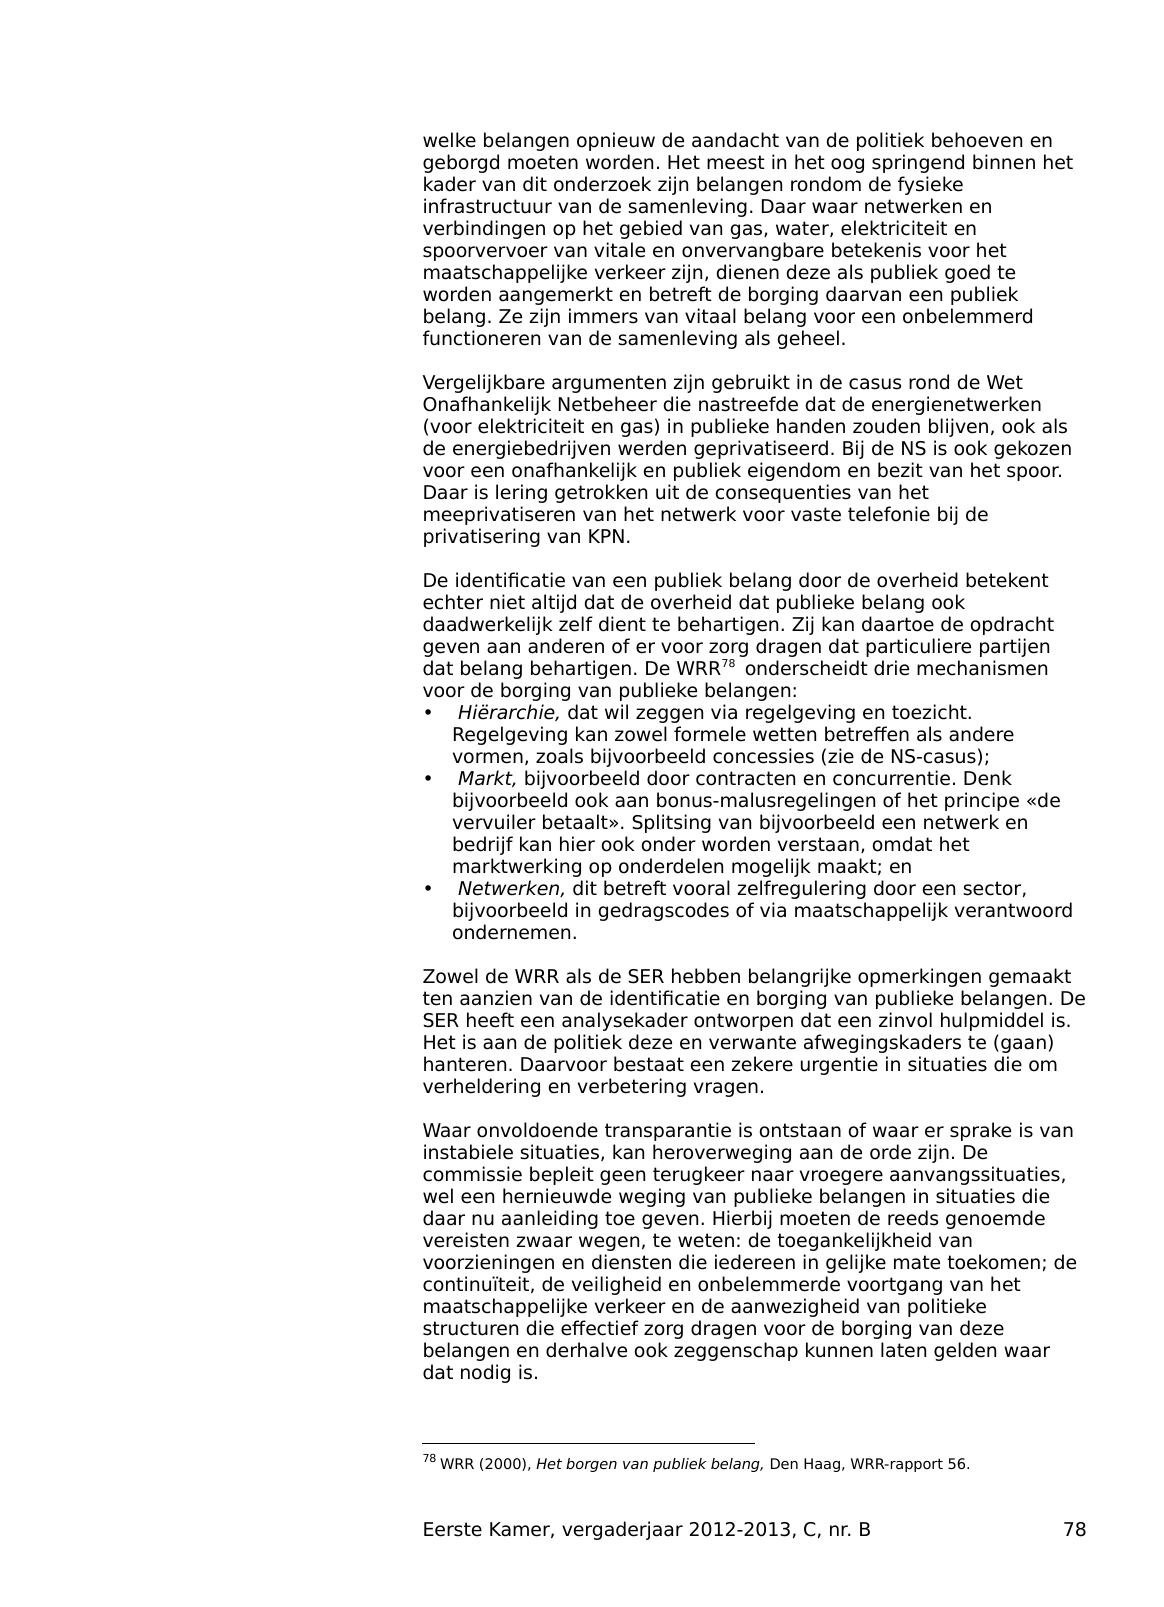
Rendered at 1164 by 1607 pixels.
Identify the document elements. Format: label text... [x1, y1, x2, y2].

text welke belangen opnieuw de aandacht van de politiek behoeven en geborgd moeten worden. Het meest in het oog springend binnen het kader van dit onderzoek zijn belangen rondom de fysieke infrastructuur van de samenleving. Daar waar netwerken en verbindingen op het gebied van gas, water, elektriciteit en spoorvervoer van vitale en onvervangbare betekenis voor het maatschappelijke verkeer zijn, dienen deze als publiek goed te worden aangemerkt en betreft de borging daarvan een publiek belang. Ze zijn immers van vitaal belang voor een onbelemmerd functioneren van de samenleving als geheel. [422, 130, 1087, 350]
text Vergelijkbare argumenten zijn gebruikt in de casus rond de Wet Onafhankelijk Netbeheer die nastreefde dat de energienetwerken (voor elektriciteit en gas) in publieke handen zouden blijven, ook als de energiebedrijven werden geprivatiseerd. Bij de NS is ook gekozen voor een onafhankelijk en publiek eigendom en bezit van het spoor. Daar is lering getrokken uit de consequenties van het meeprivatiseren van het netwerk voor vaste telefonie bij de privatisering van KPN. [422, 372, 1087, 548]
text De identificatie van een publiek belang door de overheid betekent echter niet altijd dat de overheid dat publieke belang ook daadwerkelijk zelf dient te behartigen. Zij kan daartoe de opdracht geven aan anderen of er voor zorg dragen dat particuliere partijen dat belang behartigen. De WRR onderscheidt drie mechanismen voor de borging van publieke belangen: [422, 570, 1087, 702]
text • Hiërarchie, dat wil zeggen via regelgeving en toezicht. Regelgeving kan zowel formele wetten betreffen als andere vormen, zoals bijvoorbeeld concessies (zie de NS-casus); [422, 702, 1087, 768]
text • Netwerken, dit betreft vooral zelfregulering door een sector, bijvoorbeeld in gedragscodes of via maatschappelijk verantwoord ondernemen. [422, 878, 1087, 943]
text • Markt, bijvoorbeeld door contracten en concurrentie. Denk bijvoorbeeld ook aan bonus-malusregelingen of het principe «de vervuiler betaalt». Splitsing van bijvoorbeeld een netwerk en bedrijf kan hier ook onder worden verstaan, omdat het marktwerking op onderdelen mogelijk maakt; en [422, 768, 1087, 878]
text Zowel de WRR als de SER hebben belangrijke opmerkingen gemaakt ten aanzien van de identificatie en borging van publieke belangen. De SER heeft een analysekader ontworpen dat een zinvol hulpmiddel is. Het is aan de politiek deze en verwante afwegingskaders te (gaan) hanteren. Daarvoor bestaat een zekere urgentie in situaties die om verheldering en verbetering vragen. [422, 966, 1087, 1098]
text WRR (2000), Het borgen van publiek belang, Den Haag, WRR-rapport 56. [422, 1452, 1087, 1474]
text Waar onvoldoende transparantie is ontstaan of waar er sprake is van instabiele situaties, kan heroverweging aan de orde zijn. De commissie bepleit geen terugkeer naar vroegere aanvangssituaties, wel een hernieuwde weging van publieke belangen in situaties die daar nu aanleiding toe geven. Hierbij moeten de reeds genoemde vereisten zwaar wegen, te weten: de toegankelijkheid van voorzieningen en diensten die iedereen in gelijke mate toekomen; de continuïteit, de veiligheid en onbelemmerde voortgang van het maatschappelijke verkeer en de aanwezigheid van politieke structuren die effectief zorg dragen voor de borging van deze belangen en derhalve ook zeggenschap kunnen laten gelden waar dat nodig is. [422, 1120, 1087, 1383]
